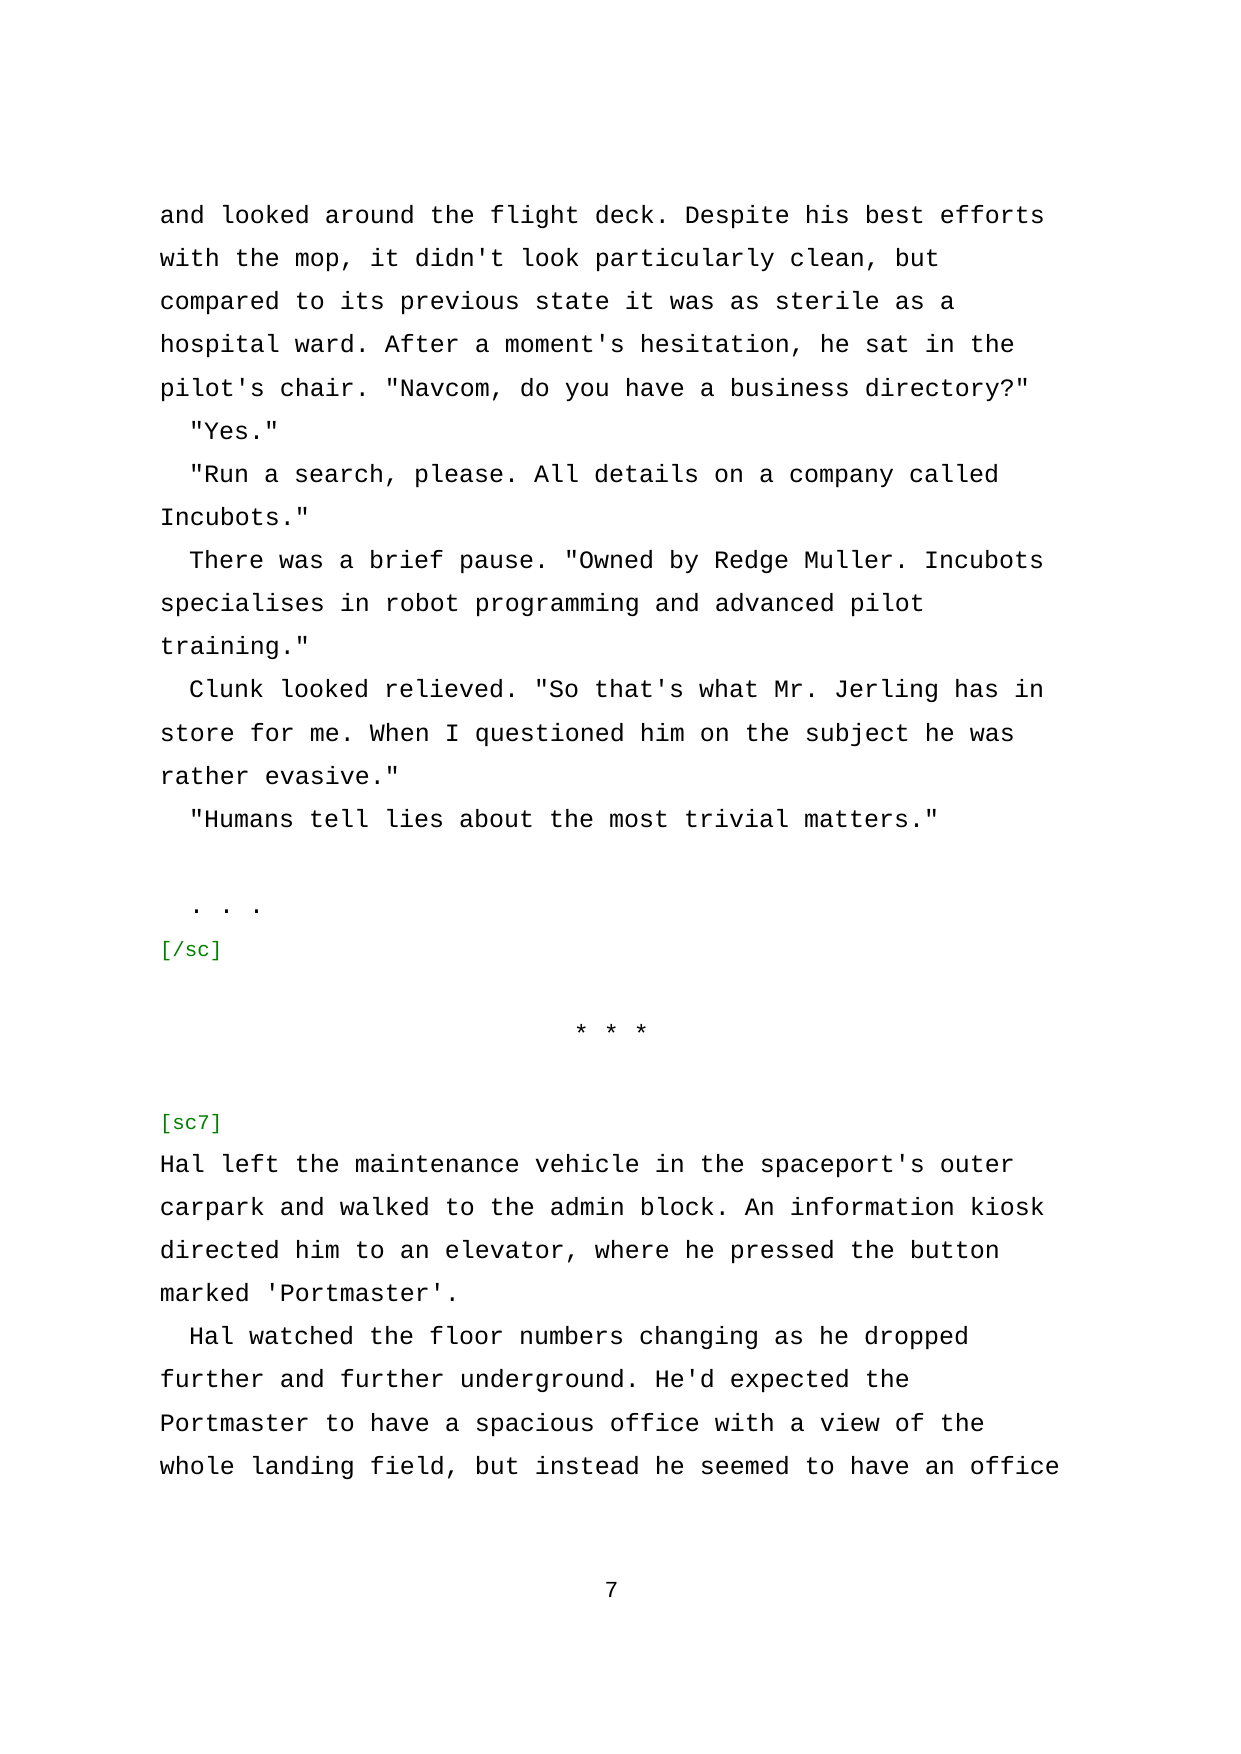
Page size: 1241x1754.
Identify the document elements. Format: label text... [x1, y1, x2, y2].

text There was a brief pause. "Owned by Redge Muller. Incubots specialises in robot programming and advanced pilot training." [159, 534, 1063, 663]
text and looked around the flight deck. Despite his best efforts with the mop, it didn't look particularly clean, but compared to its previous state it was as sterile as a hospital ward. After a moment's hesitation, he sat in the pilot's chair. "Navcom, do you have a business directory?" [159, 189, 1063, 404]
text "Humans tell lies about the most trivial matters." [159, 793, 1063, 836]
text [/sc] [159, 922, 1063, 965]
text "Yes." [159, 404, 1063, 448]
text "Run a search, please. All details on a company called Incubots." [159, 448, 1063, 534]
text Hal left the maintenance vehicle in the spaceport's outer carpark and walked to the admin block. An information kiosk directed him to an elevator, where he pressed the button marked 'Portmaster'. [159, 1138, 1063, 1310]
text Hal watched the floor numbers changing as he dropped further and further underground. He'd expected the Portmaster to have a spacious office with a view of the whole landing field, but instead he seemed to have an office [159, 1310, 1063, 1483]
text . . . [159, 879, 1063, 922]
text [sc7] [159, 1094, 1063, 1138]
subtitle * * * [159, 1008, 1063, 1051]
text Clunk looked relieved. "So that's what Mr. Jerling has in store for me. When I questioned him on the subject he was rather evasive." [159, 663, 1063, 793]
